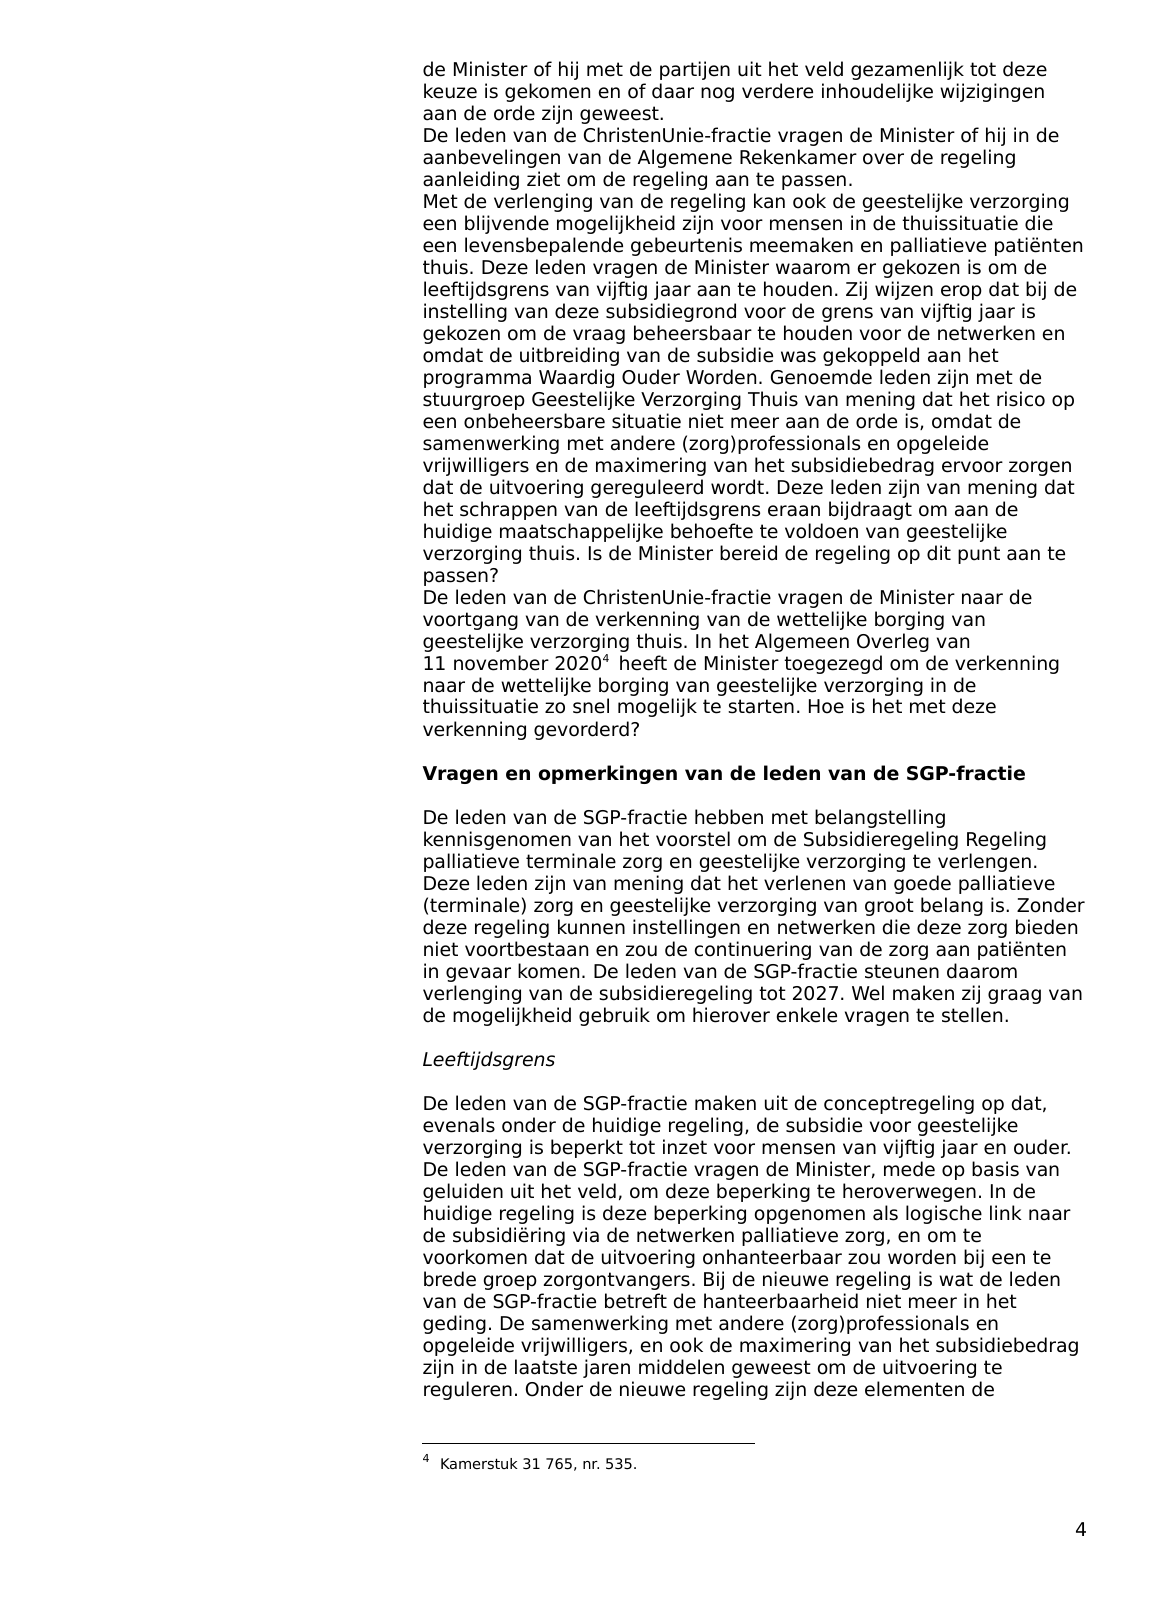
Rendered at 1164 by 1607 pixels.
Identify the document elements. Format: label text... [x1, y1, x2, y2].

text Kamerstuk 31 765, nr. 535. [422, 1452, 1087, 1474]
subtitle Leeftijdsgrens [422, 1049, 1087, 1071]
text De leden van de ChristenUnie-fractie vragen de Minister of hij in de aanbevelingen van de Algemene Rekenkamer over de regeling aanleiding ziet om de regeling aan te passen. [422, 125, 1087, 191]
text De leden van de ChristenUnie-fractie vragen de Minister naar de voortgang van de verkenning van de wettelijke borging van geestelijke verzorging thuis. In het Algemeen Overleg van 11 november 2020 heeft de Minister toegezegd om de verkenning naar de wettelijke borging van geestelijke verzorging in de thuissituatie zo snel mogelijk te starten. Hoe is het met deze verkenning gevorderd? [422, 587, 1087, 740]
text De leden van de SGP-fractie hebben met belangstelling kennisgenomen van het voorstel om de Subsidieregeling Regeling palliatieve terminale zorg en geestelijke verzorging te verlengen. Deze leden zijn van mening dat het verlenen van goede palliatieve (terminale) zorg en geestelijke verzorging van groot belang is. Zonder deze regeling kunnen instellingen en netwerken die deze zorg bieden niet voortbestaan en zou de continuering van de zorg aan patiënten in gevaar komen. De leden van de SGP-fractie steunen daarom verlenging van de subsidieregeling tot 2027. Wel maken zij graag van de mogelijkheid gebruik om hierover enkele vragen te stellen. [422, 807, 1087, 1027]
text Met de verlenging van de regeling kan ook de geestelijke verzorging een blijvende mogelijkheid zijn voor mensen in de thuissituatie die een levensbepalende gebeurtenis meemaken en palliatieve patiënten thuis. Deze leden vragen de Minister waarom er gekozen is om de leeftijdsgrens van vijftig jaar aan te houden. Zij wijzen erop dat bij de instelling van deze subsidiegrond voor de grens van vijftig jaar is gekozen om de vraag beheersbaar te houden voor de netwerken en omdat de uitbreiding van de subsidie was gekoppeld aan het programma Waardig Ouder Worden. Genoemde leden zijn met de stuurgroep Geestelijke Verzorging Thuis van mening dat het risico op een onbeheersbare situatie niet meer aan de orde is, omdat de samenwerking met andere (zorg)professionals en opgeleide vrijwilligers en de maximering van het subsidiebedrag ervoor zorgen dat de uitvoering gereguleerd wordt. Deze leden zijn van mening dat het schrappen van de leeftijdsgrens eraan bijdraagt om aan de huidige maatschappelijke behoefte te voldoen van geestelijke verzorging thuis. Is de Minister bereid de regeling op dit punt aan te passen? [422, 191, 1087, 587]
subtitle Vragen en opmerkingen van de leden van de SGP-fractie [422, 763, 1087, 784]
text de Minister of hij met de partijen uit het veld gezamenlijk tot deze keuze is gekomen en of daar nog verdere inhoudelijke wijzigingen aan de orde zijn geweest. [422, 59, 1087, 125]
text De leden van de SGP-fractie maken uit de conceptregeling op dat, evenals onder de huidige regeling, de subsidie voor geestelijke verzorging is beperkt tot inzet voor mensen van vijftig jaar en ouder. De leden van de SGP-fractie vragen de Minister, mede op basis van geluiden uit het veld, om deze beperking te heroverwegen. In de huidige regeling is deze beperking opgenomen als logische link naar de subsidiëring via de netwerken palliatieve zorg, en om te voorkomen dat de uitvoering onhanteerbaar zou worden bij een te brede groep zorgontvangers. Bij de nieuwe regeling is wat de leden van de SGP-fractie betreft de hanteerbaarheid niet meer in het geding. De samenwerking met andere (zorg)professionals en opgeleide vrijwilligers, en ook de maximering van het subsidiebedrag zijn in de laatste jaren middelen geweest om de uitvoering te reguleren. Onder de nieuwe regeling zijn deze elementen de [422, 1093, 1087, 1401]
